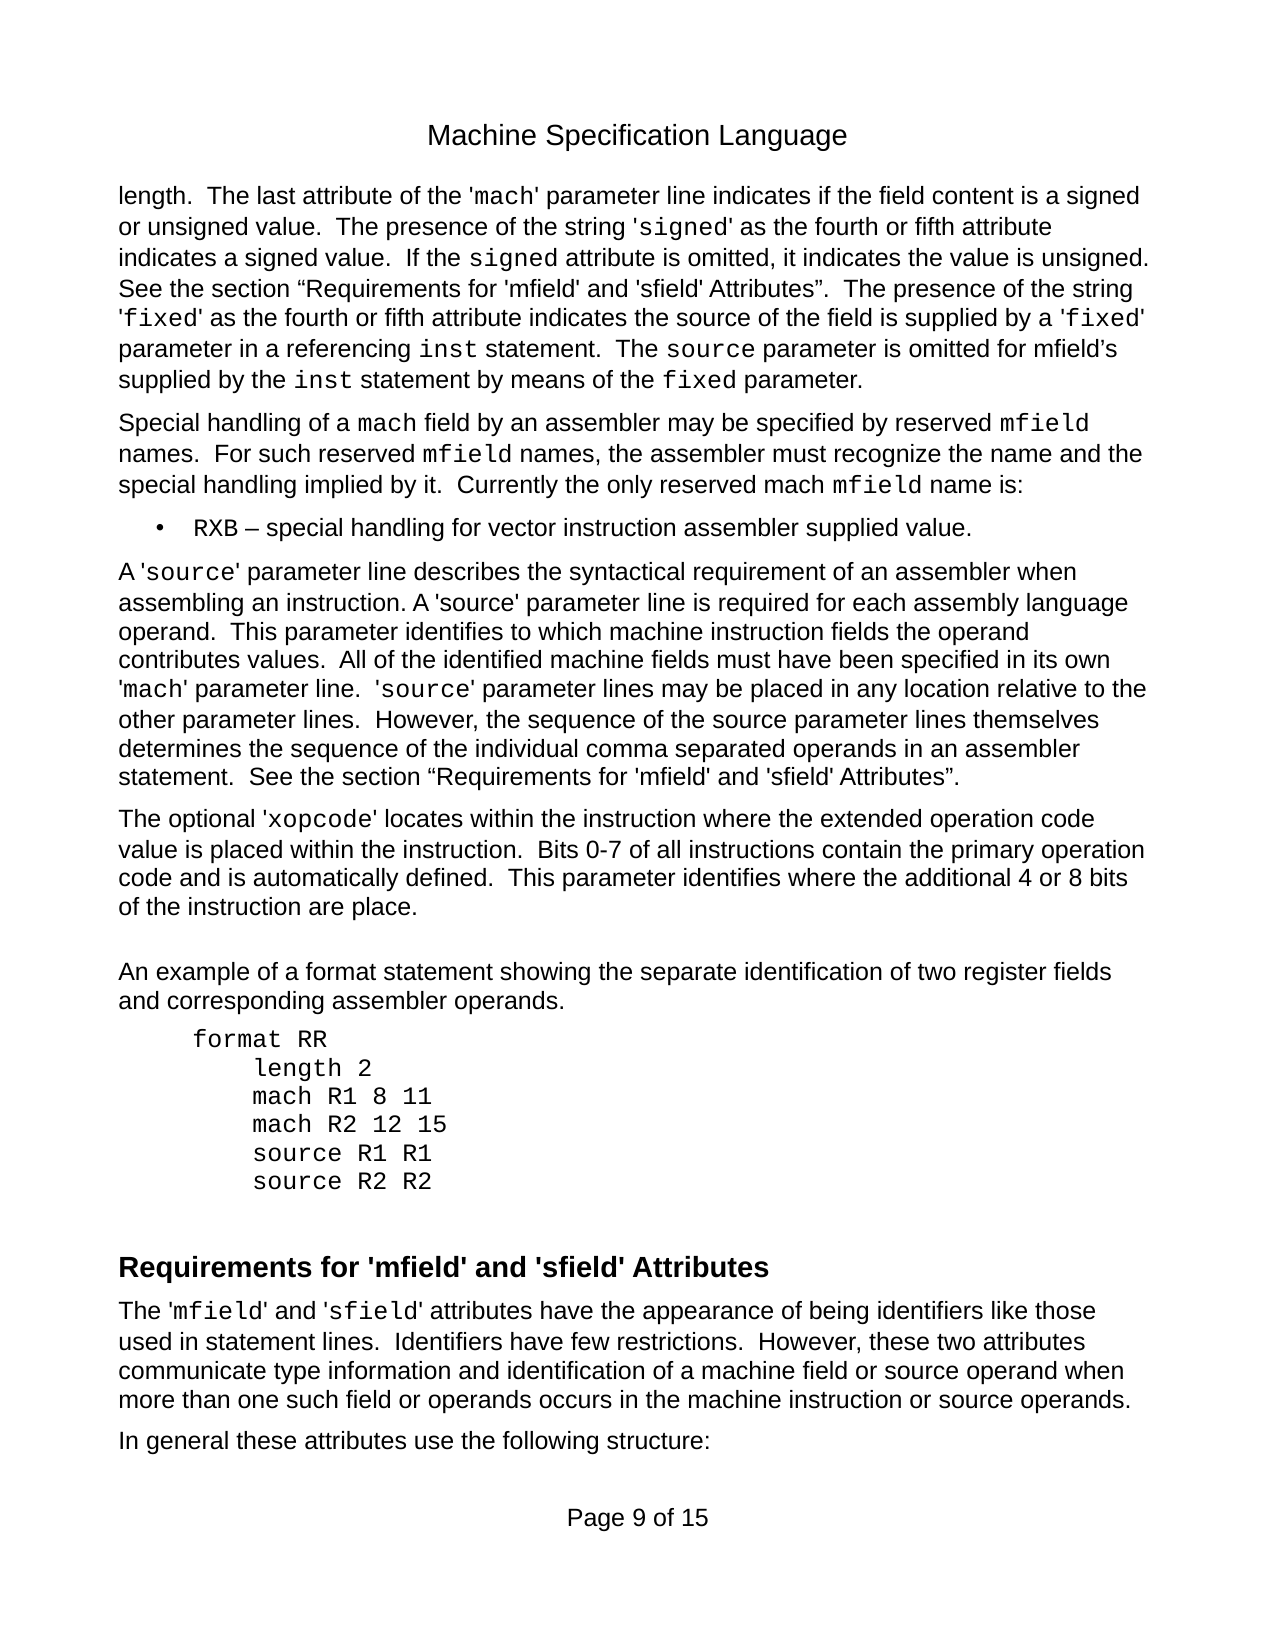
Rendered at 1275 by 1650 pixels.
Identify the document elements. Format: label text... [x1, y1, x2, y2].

text The 'mfield' and 'sfield' attributes have the appearance of being identifiers like those used in statement lines. Identifiers have few restrictions. However, these two attributes communicate type information and identification of a machine field or source operand when more than one such field or operands occurs in the machine instruction or source operands. [118, 1296, 1157, 1413]
text source R1 R1 [192, 1140, 1157, 1169]
text Special handling of a mach field by an assembler may be specified by reserved mfield names. For such reserved mfield names, the assembler must recognize the name and the special handling implied by it. Currently the only reserved mach mfield name is: [118, 408, 1157, 501]
text format RR [192, 1027, 1157, 1055]
subtitle Requirements for 'mfield' and 'sfield' Attributes [118, 1250, 1157, 1284]
text source R2 R2 [192, 1169, 1157, 1197]
text In general these attributes use the following structure: [118, 1426, 1157, 1455]
text The optional 'xopcode' locates within the instruction where the extended operation code value is placed within the instruction. Bits 0-7 of all instructions contain the primary operation code and is automatically defined. This parameter identifies where the additional 4 or 8 bits of the instruction are place. [118, 804, 1157, 921]
text mach R2 12 15 [192, 1112, 1157, 1140]
text A 'source' parameter line describes the syntactical requirement of an assembler when assembling an instruction. A 'source' parameter line is required for each assembly language operand. This parameter identifies to which machine instruction fields the operand contributes values. All of the identified machine fields must have been specified in its own 'mach' parameter line. 'source' parameter lines may be placed in any location relative to the other parameter lines. However, the sequence of the source parameter lines themselves determines the sequence of the individual comma separated operands in an assembler statement. See the section “Requirements for 'mfield' and 'sfield' Attributes”. [118, 557, 1157, 791]
text mach R1 8 11 [192, 1084, 1157, 1112]
text length. The last attribute of the 'mach' parameter line indicates if the field content is a signed or unsigned value. The presence of the string 'signed' as the fourth or fifth attribute indicates a signed value. If the signed attribute is omitted, it indicates the value is unsigned. See the section “Requirements for 'mfield' and 'sfield' Attributes”. The presence of the string 'fixed' as the fourth or fifth attribute indicates the source of the field is supplied by a 'fixed' parameter in a referencing inst statement. The source parameter is omitted for mfield’s supplied by the inst statement by means of the fixed parameter. [118, 181, 1157, 396]
list RXB – special handling for vector instruction assembler supplied value. [156, 513, 1157, 544]
text An example of a format statement showing the separate identification of two register fields and corresponding assembler operands. [118, 957, 1157, 1014]
text length 2 [192, 1055, 1157, 1084]
